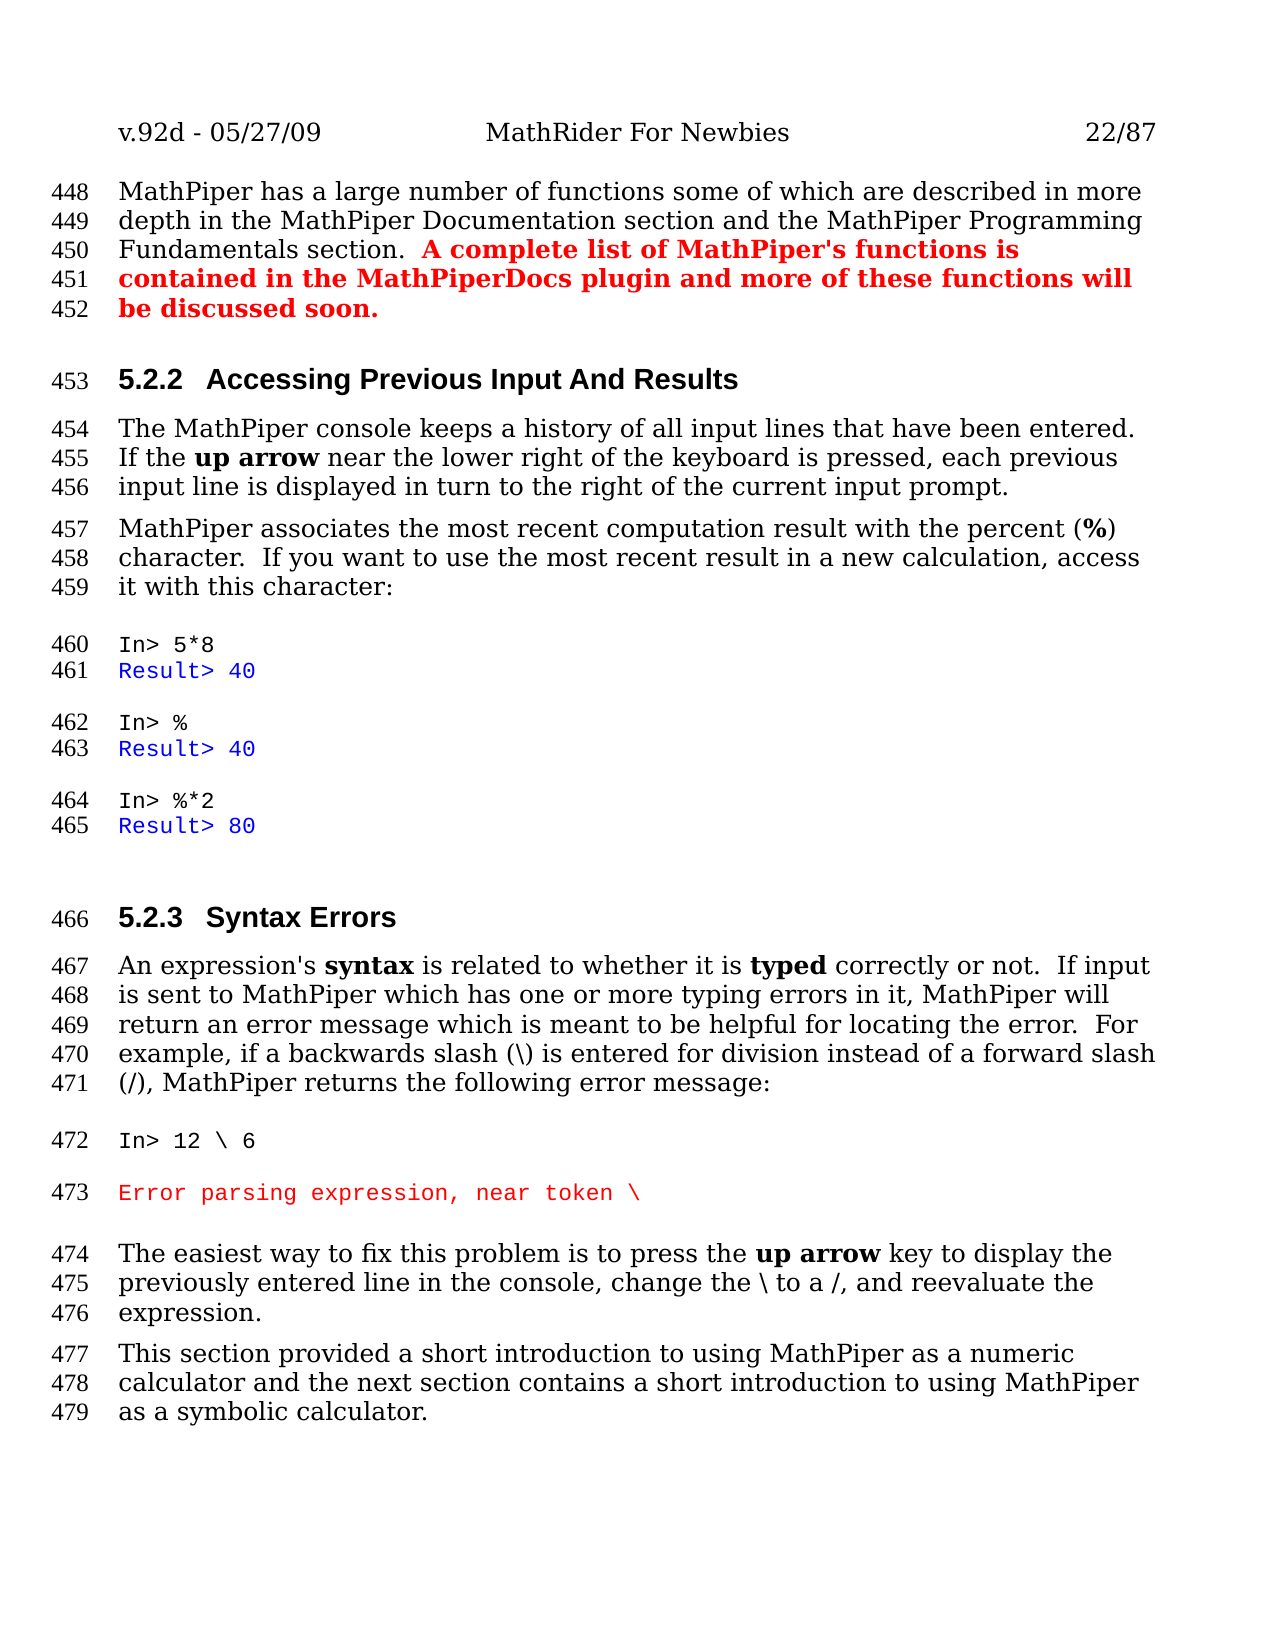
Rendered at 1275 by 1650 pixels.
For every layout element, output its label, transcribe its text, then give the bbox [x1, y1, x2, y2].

text Result> 40 [118, 659, 1157, 685]
text Result> 80 [118, 815, 1157, 841]
text MathPiper has a large number of functions some of which are described in more depth in the MathPiper Documentation section and the MathPiper Programming Fundamentals section. A complete list of MathPiper's functions is contained in the MathPiperDocs plugin and more of these functions will be discussed soon. [118, 177, 1157, 323]
text This section provided a short introduction to using MathPiper as a numeric calculator and the next section contains a short introduction to using MathPiper as a symbolic calculator. [118, 1339, 1157, 1426]
text In> %*2 [118, 789, 1157, 815]
text In> 5*8 [118, 633, 1157, 659]
text MathPiper associates the most recent computation result with the percent (%) character. If you want to use the most recent result in a new calculation, access it with this character: [118, 514, 1157, 601]
text An expression's syntax is related to whether it is typed correctly or not. If input is sent to MathPiper which has one or more typing errors in it, MathPiper will return an error message which is meant to be helpful for locating the error. For example, if a backwards slash (\) is entered for division instead of a forward slash (/), MathPiper returns the following error message: [118, 951, 1157, 1097]
text Error parsing expression, near token \ [118, 1181, 1157, 1207]
text In> 12 \ 6 [118, 1129, 1157, 1155]
text The easiest way to fix this problem is to press the up arrow key to display the previously entered line in the console, change the \ to a /, and reevaluate the expression. [118, 1239, 1157, 1327]
subtitle Syntax Errors [118, 900, 1157, 933]
subtitle Accessing Previous Input And Results [118, 362, 1157, 396]
text The MathPiper console keeps a history of all input lines that have been entered. If the up arrow near the lower right of the keyboard is pressed, each previous input line is displayed in turn to the right of the current input prompt. [118, 414, 1157, 502]
text Result> 40 [118, 737, 1157, 763]
text In> % [118, 711, 1157, 737]
